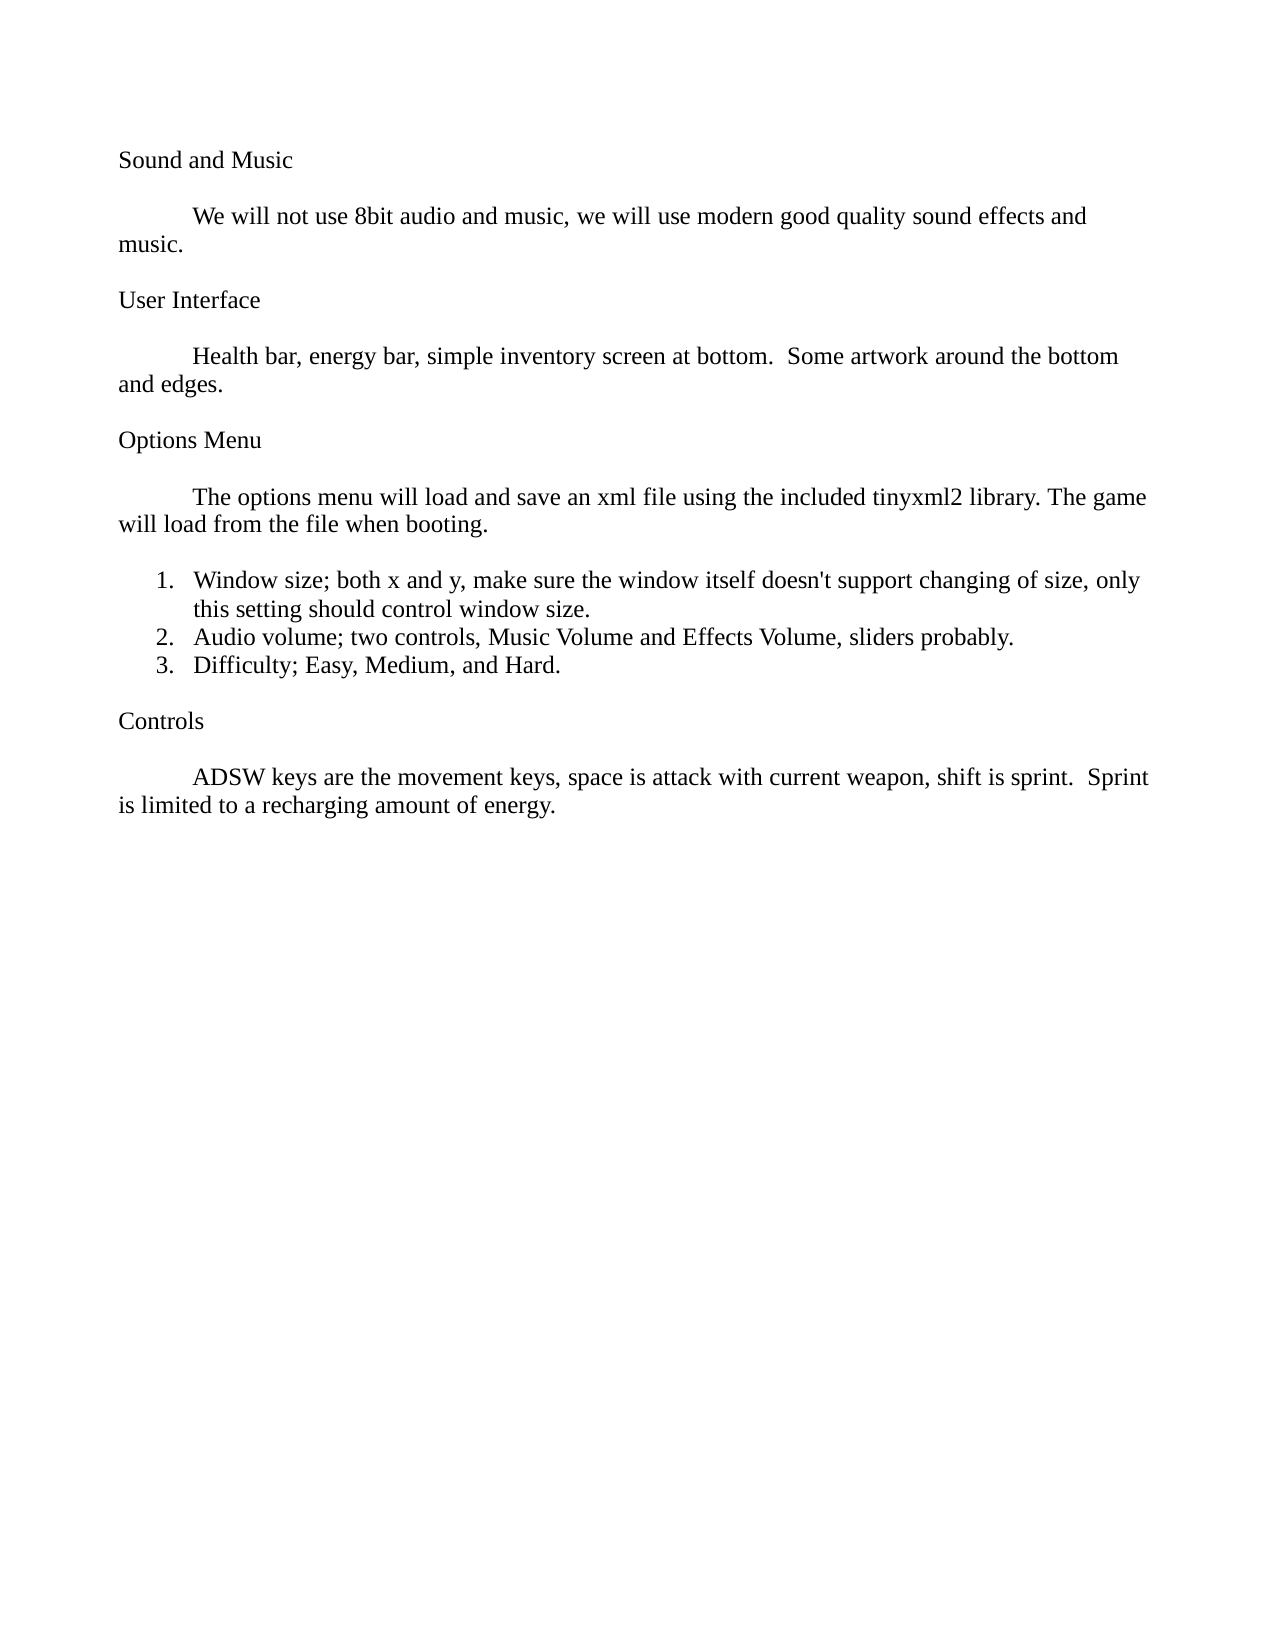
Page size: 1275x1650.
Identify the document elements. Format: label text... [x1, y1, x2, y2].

list Window size; both x and y, make sure the window itself doesn't support changing of size, only this setting should control window size. [156, 566, 1157, 622]
list Difficulty; Easy, Medium, and Hard. [156, 651, 1157, 678]
text Sound and Music [118, 146, 1157, 174]
text User Interface [118, 286, 1157, 314]
text Health bar, energy bar, simple inventory screen at bottom. Some artwork around the bottom and edges. [118, 342, 1157, 398]
text ADSW keys are the movement keys, space is attack with current weapon, shift is sprint. Sprint is limited to a recharging amount of energy. [118, 763, 1157, 819]
text We will not use 8bit audio and music, we will use modern good quality sound effects and music. [118, 202, 1157, 258]
text Controls [118, 707, 1157, 734]
text Options Menu [118, 426, 1157, 454]
list Audio volume; two controls, Music Volume and Effects Volume, sliders probably. [156, 622, 1157, 651]
text The options menu will load and save an xml file using the included tinyxml2 library. The game will load from the file when booting. [118, 482, 1157, 538]
